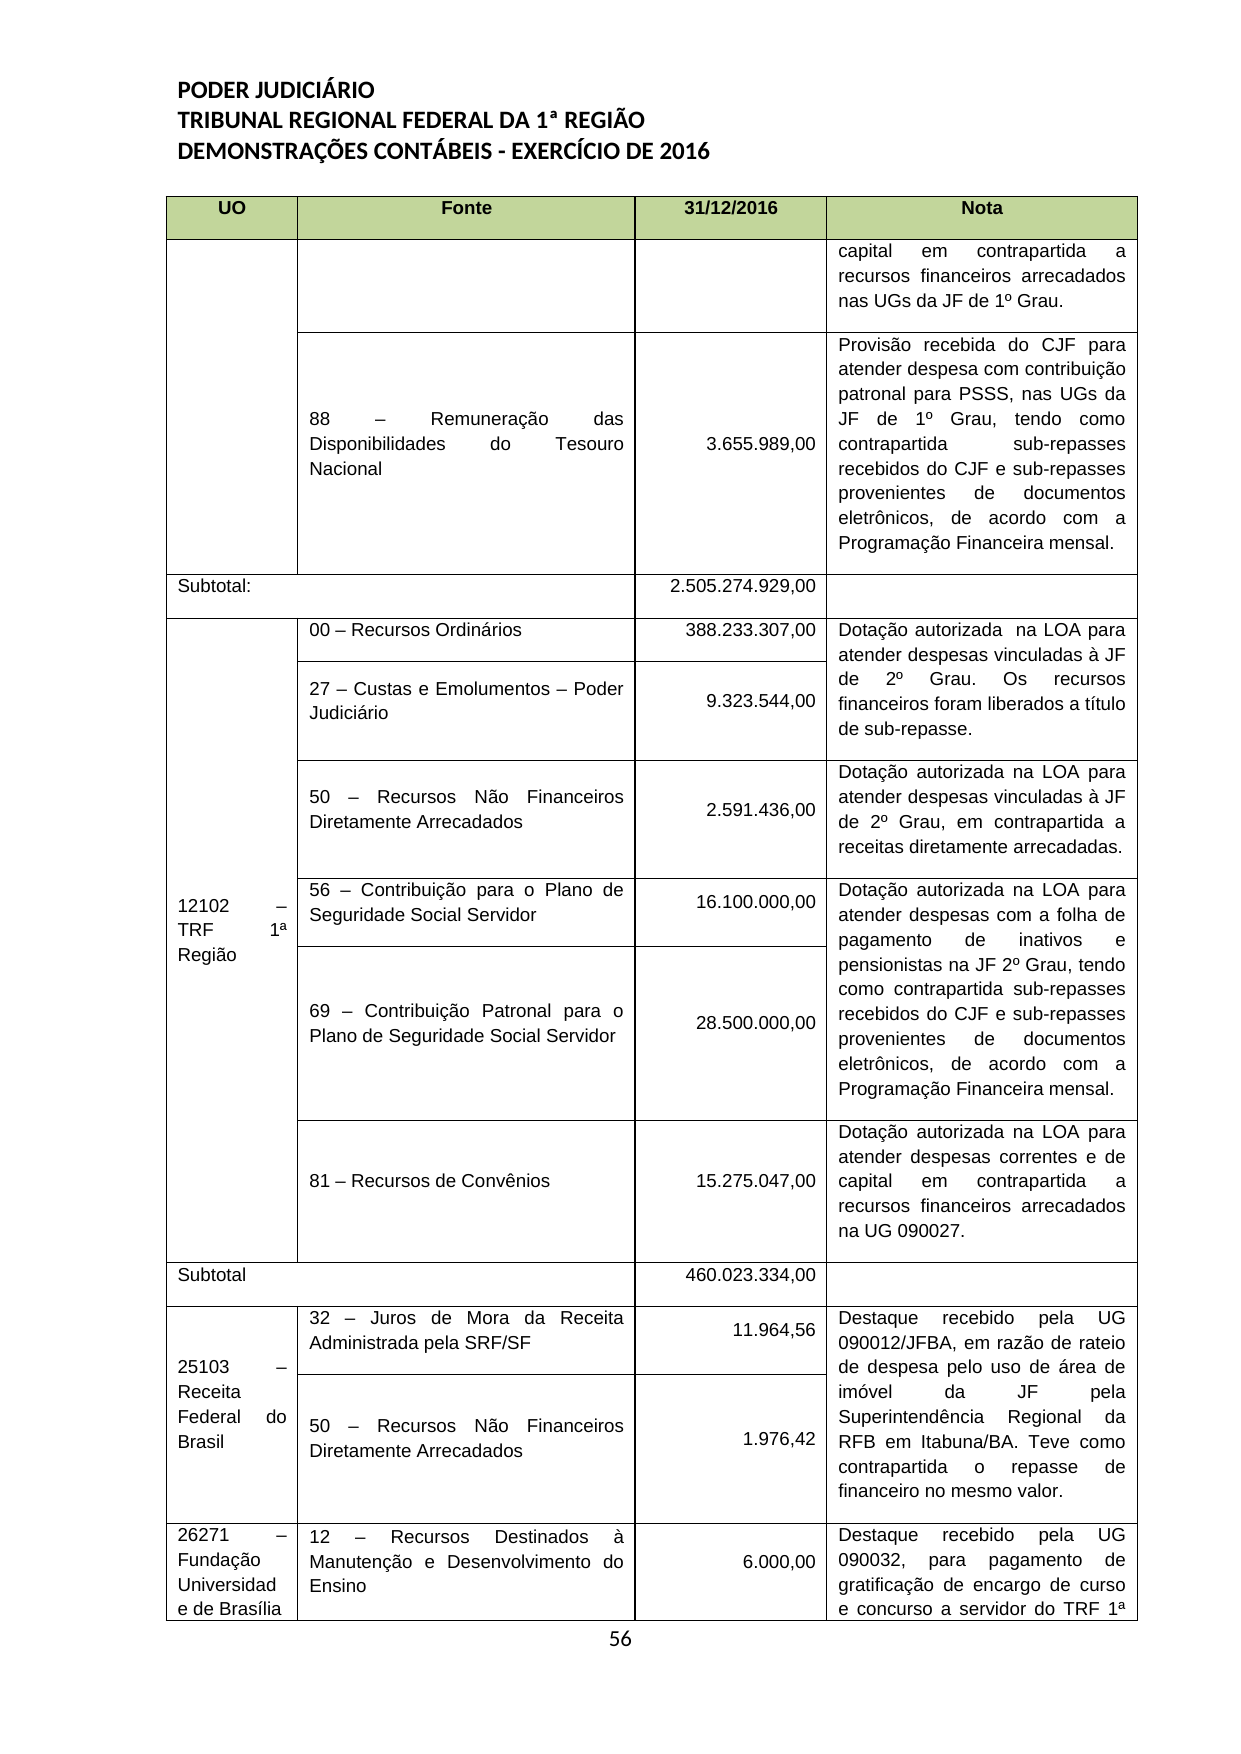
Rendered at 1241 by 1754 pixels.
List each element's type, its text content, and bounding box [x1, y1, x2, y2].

table_cell 12 – Recursos Destinados à Manutenção e Desenvolvimento do Ensino [298, 1524, 634, 1620]
table_cell Dotação autorizada na LOA para atender despesas com a folha de pagamento de inativos e pensionistas na JF 2º Grau, tendo como contrapartida sub-repasses recebidos do CJF e sub-repasses provenientes de documentos eletrônicos, de acordo com a Programação Financeira mensal. [827, 879, 1137, 1120]
table_cell 88 – Remuneração das Disponibilidades do Tesouro Nacional [298, 333, 634, 574]
table_cell 25103 – Receita Federal do Brasil [167, 1307, 297, 1523]
table_cell 56 – Contribuição para o Plano de Seguridade Social Servidor [298, 879, 634, 946]
table_cell 26271 – Fundação Universidade de Brasília [167, 1524, 297, 1620]
table_cell 50 – Recursos Não Financeiros Diretamente Arrecadados [298, 1375, 634, 1523]
table_cell Subtotal: [167, 575, 634, 617]
table_cell 50 – Recursos Não Financeiros Diretamente Arrecadados [298, 761, 634, 878]
table_header UO [167, 197, 297, 239]
table_cell 460.023.334,00 [636, 1263, 826, 1306]
table_cell 16.100.000,00 [636, 879, 826, 946]
table_cell [827, 575, 1137, 617]
table_header Fonte [298, 197, 634, 239]
table_cell 69 – Contribuição Patronal para o Plano de Seguridade Social Servidor [298, 947, 634, 1120]
table_cell 11.964,56 [636, 1307, 826, 1374]
table_header 31/12/2016 [636, 197, 826, 239]
table_cell Dotação autorizada na LOA para atender despesas vinculadas à JF de 2º Grau. Os recursos financeiros foram liberados a título de sub-repasse. [827, 619, 1137, 760]
table_cell capital em contrapartida a recursos financeiros arrecadados nas UGs da JF de 1º Grau. [827, 240, 1137, 332]
table_cell [636, 240, 826, 332]
table_cell 00 – Recursos Ordinários [298, 619, 634, 661]
table_cell Destaque recebido pela UG 090032, para pagamento de gratificação de encargo de curso e concurso a servidor do TRF 1ª [827, 1524, 1137, 1620]
table_cell 388.233.307,00 [636, 619, 826, 661]
table_cell [298, 240, 634, 332]
table_cell 9.323.544,00 [636, 662, 826, 760]
table_cell 6.000,00 [636, 1524, 826, 1620]
table_cell 3.655.989,00 [636, 333, 826, 574]
table_cell [167, 240, 297, 574]
table_cell Destaque recebido pela UG 090012/JFBA, em razão de rateio de despesa pelo uso de área de imóvel da JF pela Superintendência Regional da RFB em Itabuna/BA. Teve como contrapartida o repasse de financeiro no mesmo valor. [827, 1307, 1137, 1523]
table_header Nota [827, 197, 1137, 239]
table_cell 2.505.274.929,00 [636, 575, 826, 617]
table_cell 81 – Recursos de Convênios [298, 1121, 634, 1262]
table_cell 27 – Custas e Emolumentos – Poder Judiciário [298, 662, 634, 760]
table_cell 32 – Juros de Mora da Receita Administrada pela SRF/SF [298, 1307, 634, 1374]
table_cell Provisão recebida do CJF para atender despesa com contribuição patronal para PSSS, nas UGs da JF de 1º Grau, tendo como contrapartida sub-repasses recebidos do CJF e sub-repasses provenientes de documentos eletrônicos, de acordo com a Programação Financeira mensal. [827, 333, 1137, 574]
table_cell 2.591.436,00 [636, 761, 826, 878]
table_cell Dotação autorizada na LOA para atender despesas correntes e de capital em contrapartida a recursos financeiros arrecadados na UG 090027. [827, 1121, 1137, 1262]
table_cell [827, 1263, 1137, 1306]
table_cell 12102 – TRF 1ª Região [167, 619, 297, 1262]
table_cell Subtotal [167, 1263, 634, 1306]
table_cell 28.500.000,00 [636, 947, 826, 1120]
table_cell Dotação autorizada na LOA para atender despesas vinculadas à JF de 2º Grau, em contrapartida a receitas diretamente arrecadadas. [827, 761, 1137, 878]
table_cell 15.275.047,00 [636, 1121, 826, 1262]
table_cell 1.976,42 [636, 1375, 826, 1523]
